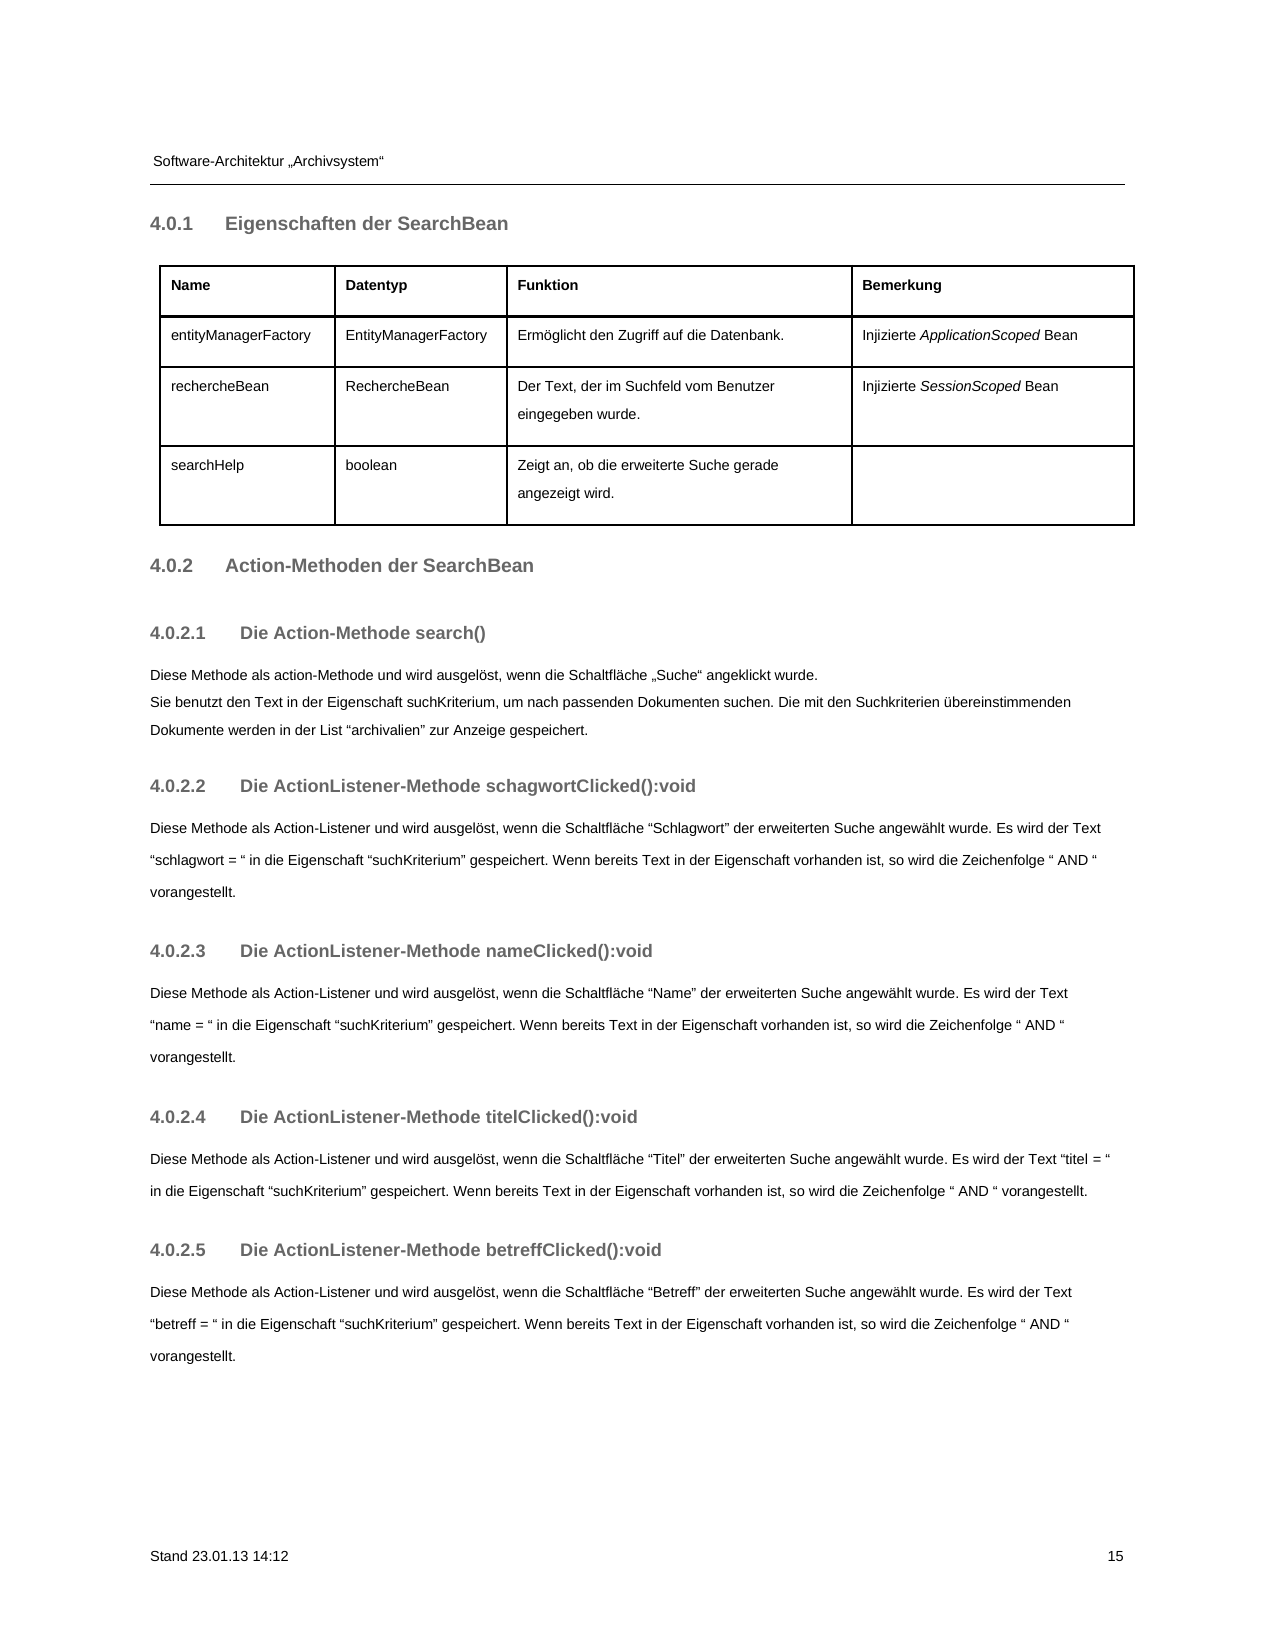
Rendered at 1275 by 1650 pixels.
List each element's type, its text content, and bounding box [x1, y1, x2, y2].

text Diese Methode als Action-Listener und wird ausgelöst, wenn die Schaltfläche “Betreff” der erweiterten Suche angewählt wurde. Es wird der Text “betreff = “ in die Eigenschaft “suchKriterium” gespeichert. Wenn bereits Text in der Eigenschaft vorhanden ist, so wird die Zeichenfolge “ AND “ vorangestellt. [150, 1284, 1125, 1377]
subtitle Die ActionListener-Methode betreffClicked():void [150, 1240, 1125, 1275]
subtitle Action-Methoden der SearchBean [150, 555, 1125, 592]
table_cell RechercheBean [336, 368, 506, 445]
table_cell Zeigt an, ob die erweiterte Suche gerade angezeigt wird. [508, 447, 851, 524]
table_cell Injizierte SessionScoped Bean [853, 368, 1133, 445]
table_header Funktion [508, 267, 851, 315]
table_cell searchHelp [161, 447, 334, 524]
subtitle Die ActionListener-Methode titelClicked():void [150, 1107, 1125, 1142]
subtitle Die ActionListener-Methode nameClicked():void [150, 941, 1125, 976]
subtitle Die Action-Methode search() [150, 623, 1125, 658]
table_cell boolean [336, 447, 506, 524]
table_cell Injizierte ApplicationScoped Bean [853, 318, 1133, 366]
subtitle Die ActionListener-Methode schagwortClicked():void [150, 776, 1125, 811]
table_header Name [161, 267, 334, 315]
text Sie benutzt den Text in der Eigenschaft suchKriterium, um nach passenden Dokumenten suchen. Die mit den Suchkriterien übereinstimmenden Dokumente werden in der List “archivalien” zur Anzeige gespeichert. [150, 695, 1125, 751]
text Diese Methode als Action-Listener und wird ausgelöst, wenn die Schaltfläche “Name” der erweiterten Suche angewählt wurde. Es wird der Text “name = “ in die Eigenschaft “suchKriterium” gespeichert. Wenn bereits Text in der Eigenschaft vorhanden ist, so wird die Zeichenfolge “ AND “ vorangestellt. [150, 986, 1125, 1078]
text Diese Methode als action-Methode und wird ausgelöst, wenn die Schaltfläche „Suche“ angeklickt wurde. [150, 667, 1125, 695]
text Diese Methode als Action-Listener und wird ausgelöst, wenn die Schaltfläche “Titel” der erweiterten Suche angewählt wurde. Es wird der Text “titel = “ in die Eigenschaft “suchKriterium” gespeichert. Wenn bereits Text in der Eigenschaft vorhanden ist, so wird die Zeichenfolge “ AND “ vorangestellt. [150, 1151, 1125, 1211]
table_cell rechercheBean [161, 368, 334, 445]
table_cell [853, 447, 1133, 524]
table_cell Ermöglicht den Zugriff auf die Datenbank. [508, 318, 851, 366]
table_header Bemerkung [853, 267, 1133, 315]
text Diese Methode als Action-Listener und wird ausgelöst, wenn die Schaltfläche “Schlagwort” der erweiterten Suche angewählt wurde. Es wird der Text “schlagwort = “ in die Eigenschaft “suchKriterium” gespeichert. Wenn bereits Text in der Eigenschaft vorhanden ist, so wird die Zeichenfolge “ AND “ vorangestellt. [150, 820, 1125, 912]
table_header Datentyp [336, 267, 506, 315]
table_cell Der Text, der im Suchfeld vom Benutzer eingegeben wurde. [508, 368, 851, 445]
table_cell entityManagerFactory [161, 318, 334, 366]
subtitle Eigenschaften der SearchBean [150, 213, 1125, 251]
table_cell EntityManagerFactory [336, 318, 506, 366]
